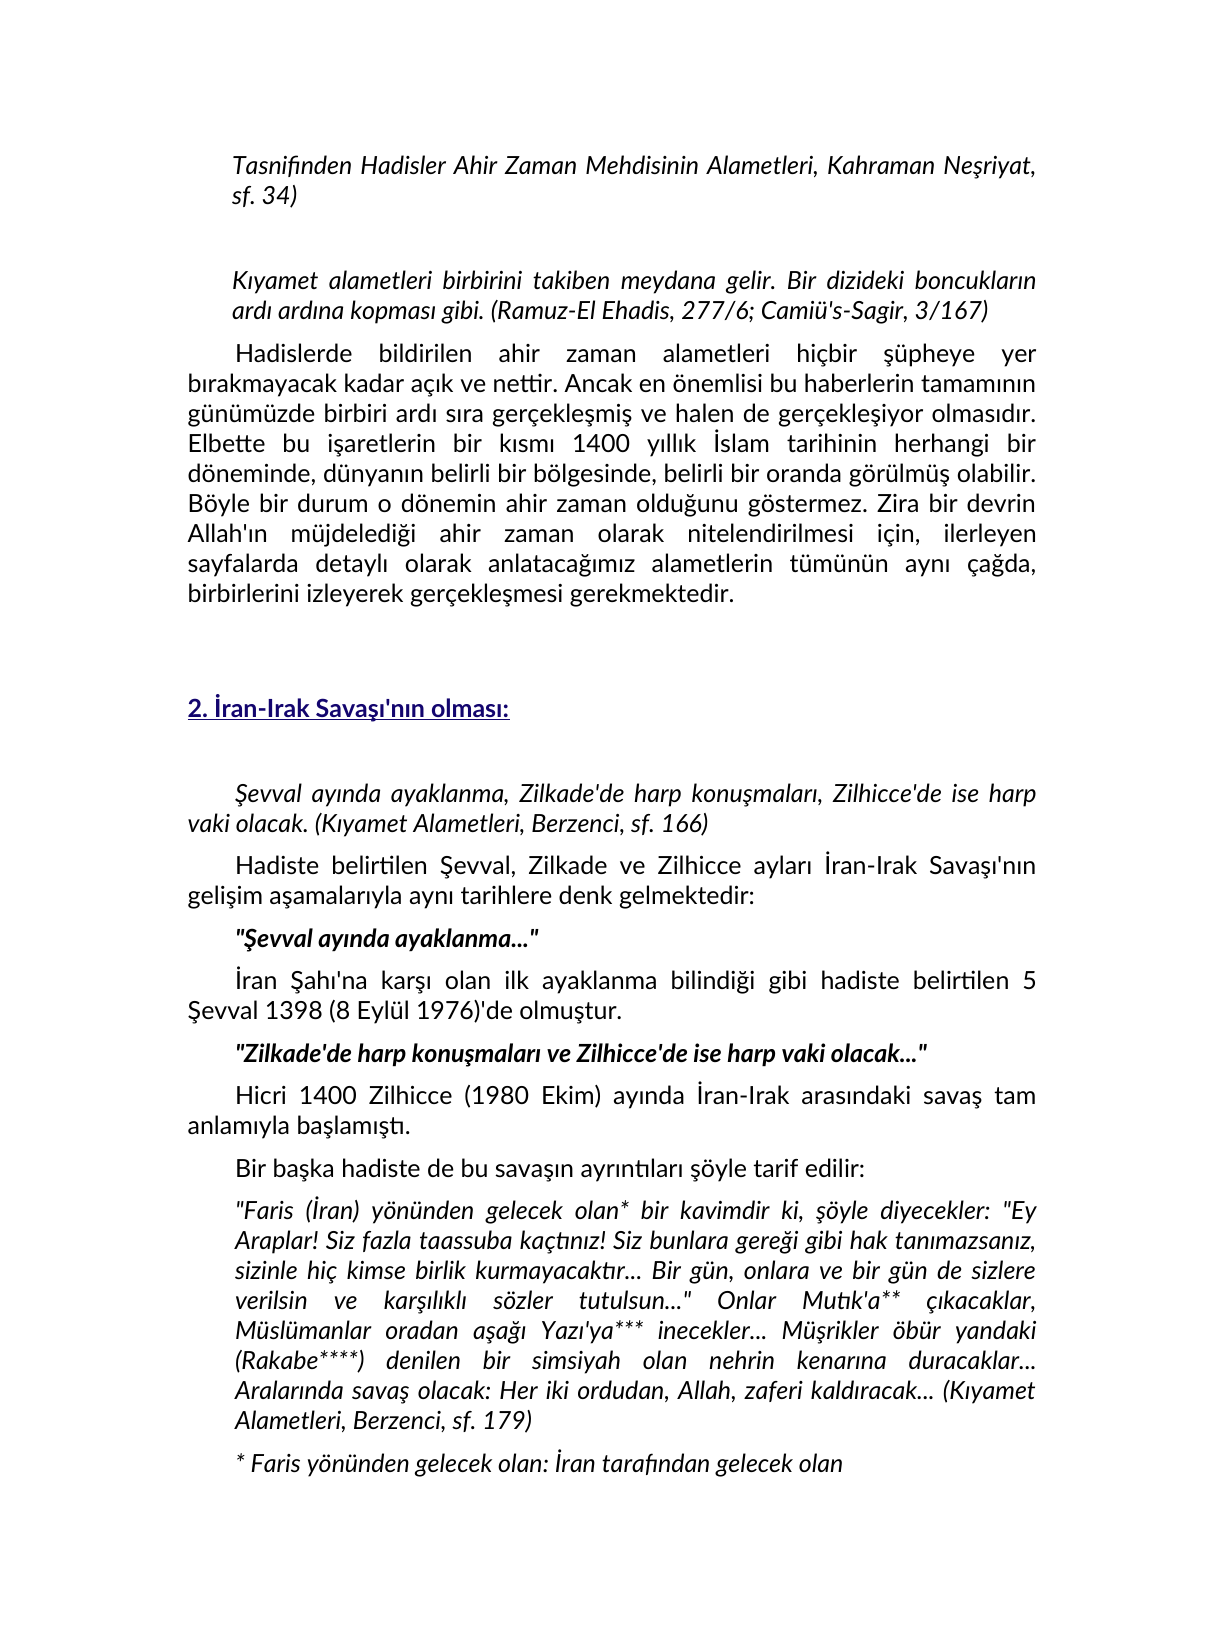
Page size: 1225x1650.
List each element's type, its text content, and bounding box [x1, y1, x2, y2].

text "Şevval ayında ayaklanma..." [187, 922, 1037, 952]
text Hadislerde bildirilen ahir zaman alametleri hiçbir şüpheye yer bırakmayacak kadar açık ve nettir. Ancak en önemlisi bu haberlerin tamamının günümüzde birbiri ardı sıra gerçekleşmiş ve halen de gerçekleşiyor olmasıdır. Elbette bu işaretlerin bir kısmı 1400 yıllık İslam tarihinin herhangi bir döneminde, dünyanın belirli bir bölgesinde, belirli bir oranda görülmüş olabilir. Böyle bir durum o dönemin ahir zaman olduğunu göstermez. Zira bir devrin Allah'ın müjdelediği ahir zaman olarak nitelendirilmesi için, ilerleyen sayfalarda detaylı olarak anlatacağımız alametlerin tümünün aynı çağda, birbirlerini izleyerek gerçekleşmesi gerekmektedir. [187, 337, 1037, 607]
text Kıyamet alametleri birbirini takiben meydana gelir. Bir dizideki boncukların ardı ardına kopması gibi. (Ramuz-El Ehadis, 277/6; Camiü's-Sagir, 3/167) [232, 265, 1037, 325]
text "Zilkade'de harp konuşmaları ve Zilhicce'de ise harp vaki olacak..." [187, 1037, 1037, 1067]
text "Faris (İran) yönünden gelecek olan* bir kavimdir ki, şöyle diyecekler: "Ey Araplar! Siz fazla taassuba kaçtınız! Siz bunlara gereği gibi hak tanımazsanız, sizinle hiç kimse birlik kurmayacaktır... Bir gün, onlara ve bir gün de sizlere verilsin ve karşılıklı sözler tutulsun..." Onlar Mutık'a** çıkacaklar, Müslümanlar oradan aşağı Yazı'ya*** inecekler... Müşrikler öbür yandaki (Rakabe****) denilen bir simsiyah olan nehrin kenarına duracaklar... Aralarında savaş olacak: Her iki ordudan, Allah, zaferi kaldıracak... (Kıyamet Alametleri, Berzenci, sf. 179) [235, 1195, 1037, 1435]
text Tasnifinden Hadisler Ahir Zaman Mehdisinin Alametleri, Kahraman Neşriyat, sf. 34) [232, 150, 1037, 210]
text * Faris yönünden gelecek olan: İran tarafından gelecek olan [235, 1447, 1037, 1477]
text Bir başka hadiste de bu savaşın ayrıntıları şöyle tarif edilir: [187, 1152, 1037, 1182]
text Şevval ayında ayaklanma, Zilkade'de harp konuşmaları, Zilhicce'de ise harp vaki olacak. (Kıyamet Alametleri, Berzenci, sf. 166) [187, 777, 1037, 837]
text Hicri 1400 Zilhicce (1980 Ekim) ayında İran-Irak arasındaki savaş tam anlamıyla başlamıştı. [187, 1080, 1037, 1140]
text Hadiste belirtilen Şevval, Zilkade ve Zilhicce ayları İran-Irak Savaşı'nın gelişim aşamalarıyla aynı tarihlere denk gelmektedir: [187, 850, 1037, 910]
text İran Şahı'na karşı olan ilk ayaklanma bilindiği gibi hadiste belirtilen 5 Şevval 1398 (8 Eylül 1976)'de olmuştur. [187, 965, 1037, 1025]
text 2. İran-Irak Savaşı'nın olması: [187, 662, 1037, 722]
